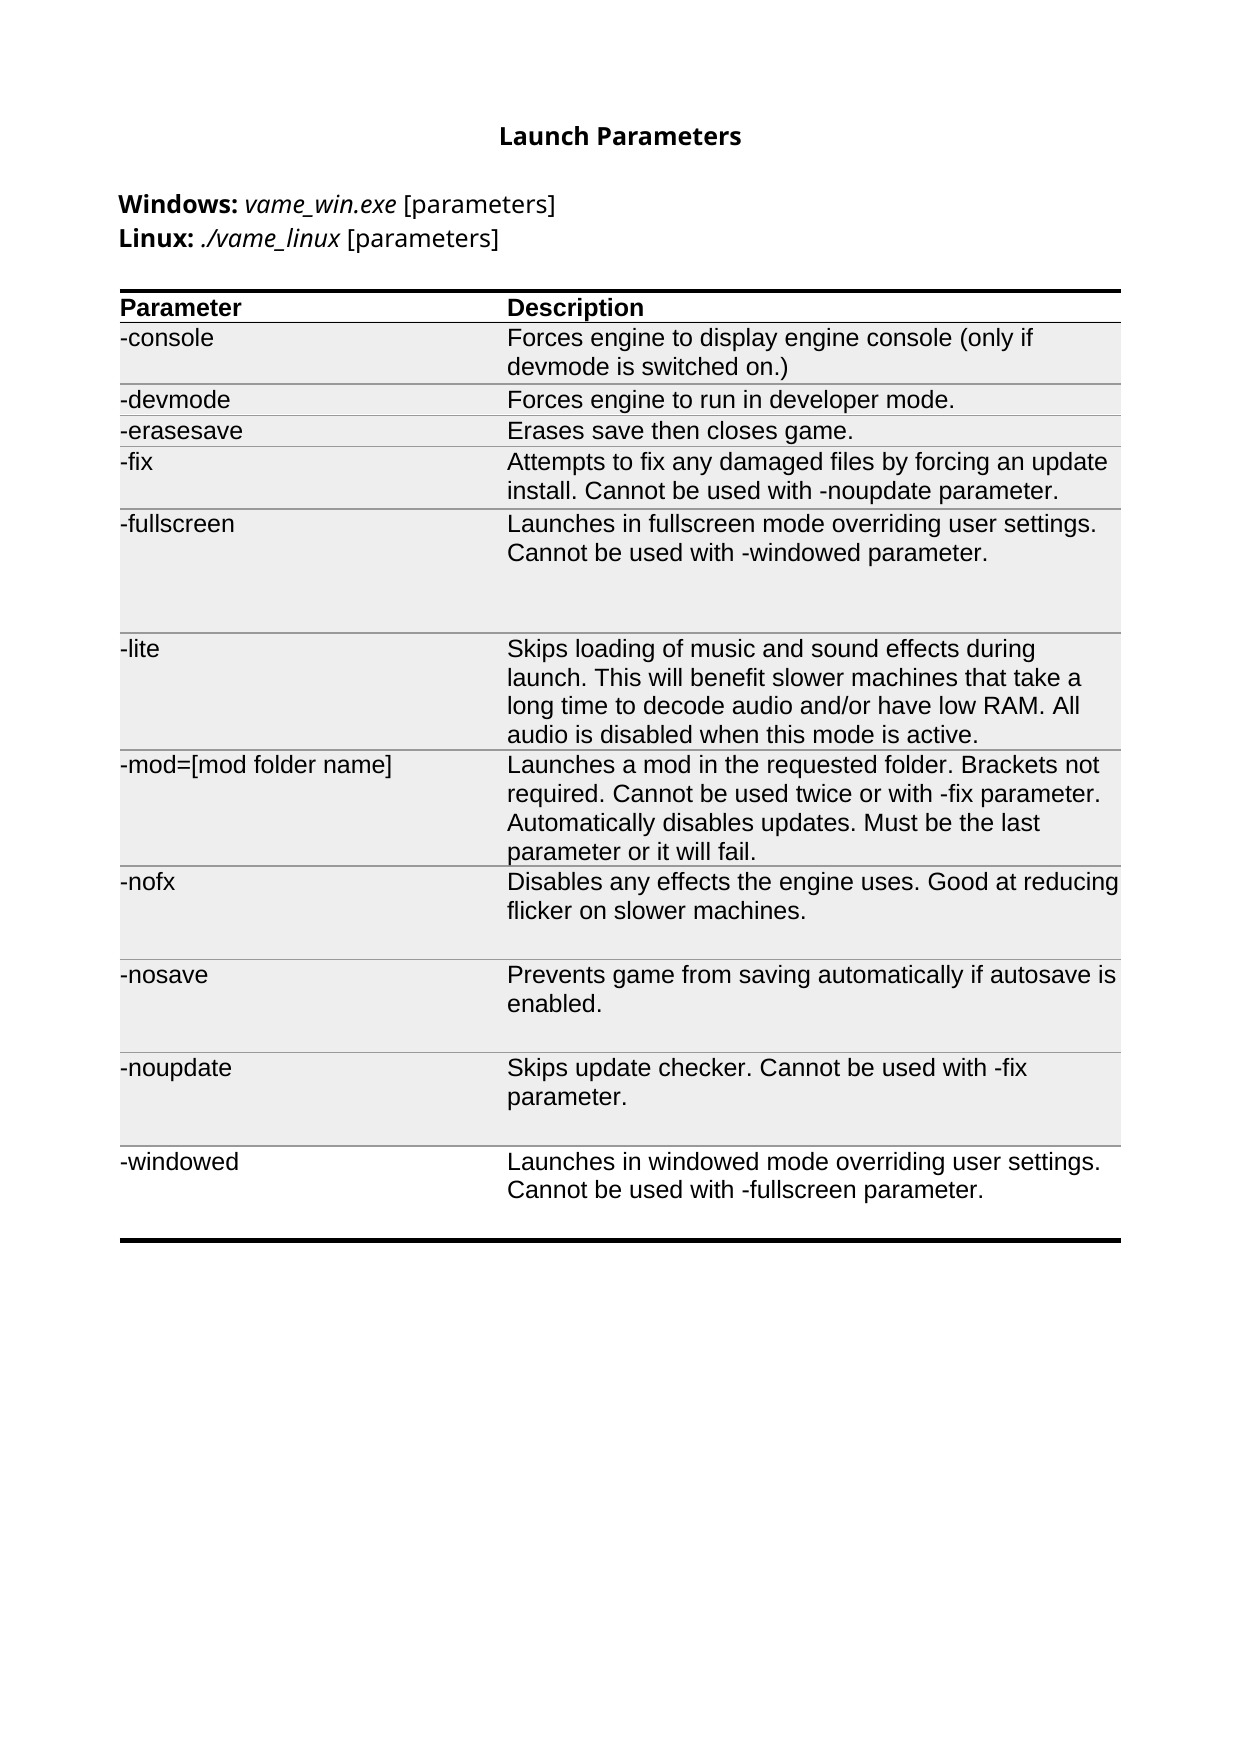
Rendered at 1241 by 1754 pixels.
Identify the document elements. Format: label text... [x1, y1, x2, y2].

table_cell -lite [120, 634, 507, 749]
table_cell -noupdate [120, 1053, 507, 1145]
table_cell Disables any effects the engine uses. Good at reducing flicker on slower machines. [507, 867, 1121, 959]
table_cell Launches a mod in the requested folder. Brackets not required. Cannot be used twice or with -fix parameter. Automatically disables updates. Must be the last parameter or it will fail. [507, 751, 1121, 865]
table_header Parameter [120, 293, 507, 321]
table_cell Skips loading of music and sound effects during launch. This will benefit slower machines that take a long time to decode audio and/or have low RAM. All audio is disabled when this mode is active. [507, 634, 1121, 749]
table_header Description [507, 293, 1121, 321]
table_cell Launches in windowed mode overriding user settings. Cannot be used with -fullscreen parameter. [507, 1147, 1121, 1238]
text Windows: vame_win.exe [parameters] [118, 186, 1122, 220]
table_cell Attempts to fix any damaged files by forcing an update install. Cannot be used with -noupdate parameter. [507, 447, 1121, 508]
table_cell Forces engine to run in developer mode. [507, 385, 1121, 414]
table_cell -fullscreen [120, 510, 507, 632]
table_cell Launches in fullscreen mode overriding user settings. Cannot be used with -windowed parameter. [507, 510, 1121, 632]
table_cell -devmode [120, 385, 507, 414]
table_cell -erasesave [120, 416, 507, 446]
table_cell -console [120, 323, 507, 383]
table_cell -windowed [120, 1147, 507, 1238]
table_cell Erases save then closes game. [507, 416, 1121, 446]
table_cell Forces engine to display engine console (only if devmode is switched on.) [507, 323, 1121, 383]
table_cell Skips update checker. Cannot be used with -fix parameter. [507, 1053, 1121, 1145]
table_cell -nosave [120, 960, 507, 1052]
table_cell -fix [120, 447, 507, 508]
table_cell Prevents game from saving automatically if autosave is enabled. [507, 960, 1121, 1052]
text Linux: ./vame_linux [parameters] [118, 220, 1122, 254]
table_cell -nofx [120, 867, 507, 959]
table_cell -mod=[mod folder name] [120, 751, 507, 865]
subtitle Launch Parameters [118, 118, 1122, 152]
